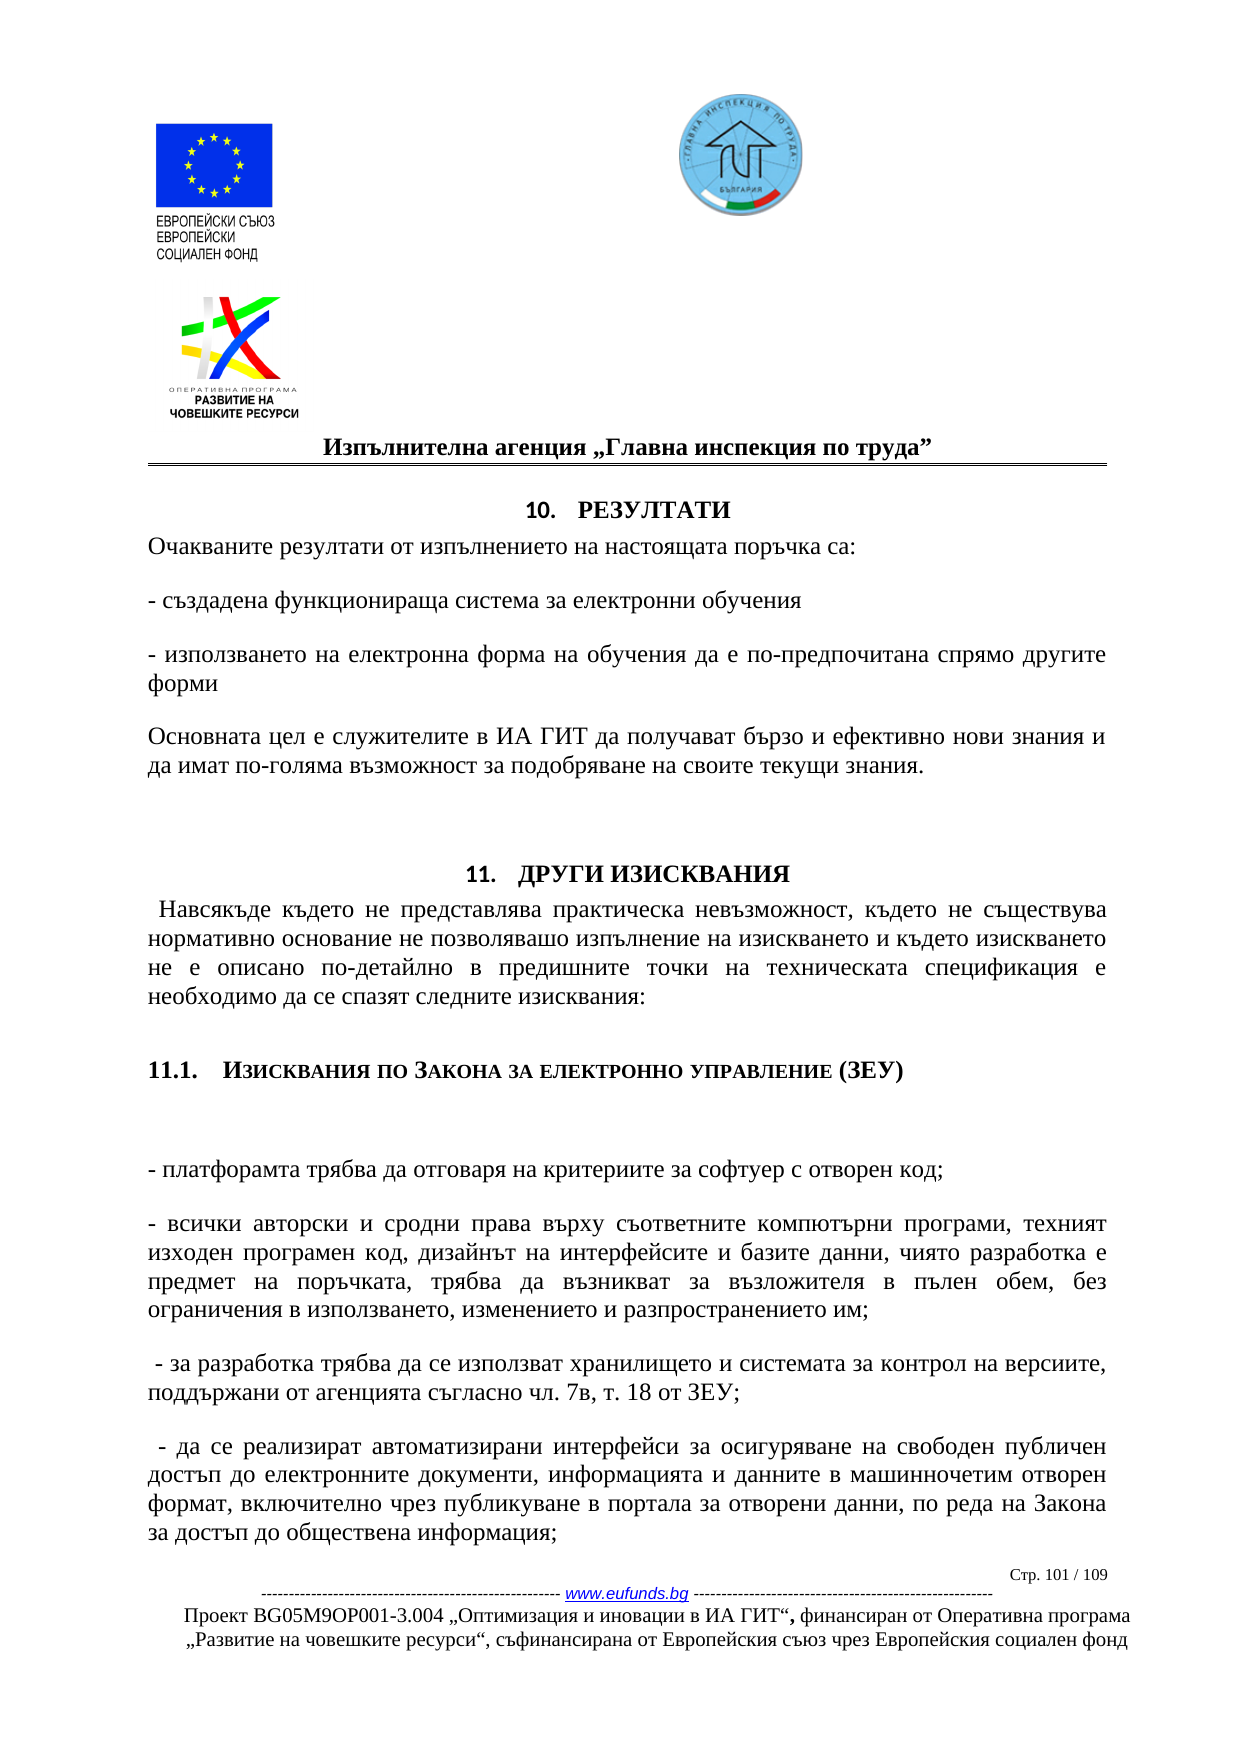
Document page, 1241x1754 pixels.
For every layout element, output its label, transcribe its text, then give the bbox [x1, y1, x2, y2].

text - за разработка трябва да се използват хранилището и системата за контрол на версиите, поддържани от агенцията съгласно чл. 7в, т. 18 от ЗЕУ; [148, 1348, 1107, 1406]
text - използването на електронна форма на обучения да е по-предпочитана спрямо другите форми [148, 639, 1107, 696]
text - да се реализират автоматизирани интерфейси за осигуряване на свободен публичен достъп до електронните документи, информацията и данните в машинночетим отворен формат, включително чрез публикуване в портала за отворени данни, по реда на Закона за достъп до обществена информация; [148, 1431, 1107, 1546]
text - всички авторски и сродни права върху съответните компютърни програми, техният изходен програмен код, дизайнът на интерфейсите и базите данни, чиято разработка е предмет на поръчката, трябва да възникват за възложителя в пълен обем, без ограничения в използването, изменението и разпространението им; [148, 1208, 1107, 1323]
subtitle ДРУГИ ИЗИСКВАНИЯ [148, 858, 1107, 888]
text - платфорамта трябва да отговаря на критериите за софтуер с отворен код; [148, 1154, 1107, 1183]
text Очакваните резултати от изпълнението на настоящата поръчка са: [148, 531, 1107, 560]
text - създадена функционираща система за електронни обучения [148, 585, 1107, 614]
subtitle Изисквания по Закона за електронно управление (ЗЕУ) [148, 1055, 1107, 1084]
subtitle РЕЗУЛТАТИ [148, 495, 1107, 525]
text Основната цел е служителите в ИА ГИТ да получават бързо и ефективно нови знания и да имат по-голяма възможност за подобряване на своите текущи знания. [148, 721, 1107, 779]
text Навсякъде където не представлява практическа невъзможност, където не съществува нормативно основание не позволявашо изпълнение на изискването и където изискването не е описано по-детайлно в предишните точки на техническата спецификация е необходимо да се спазят следните изисквания: [148, 894, 1107, 1009]
